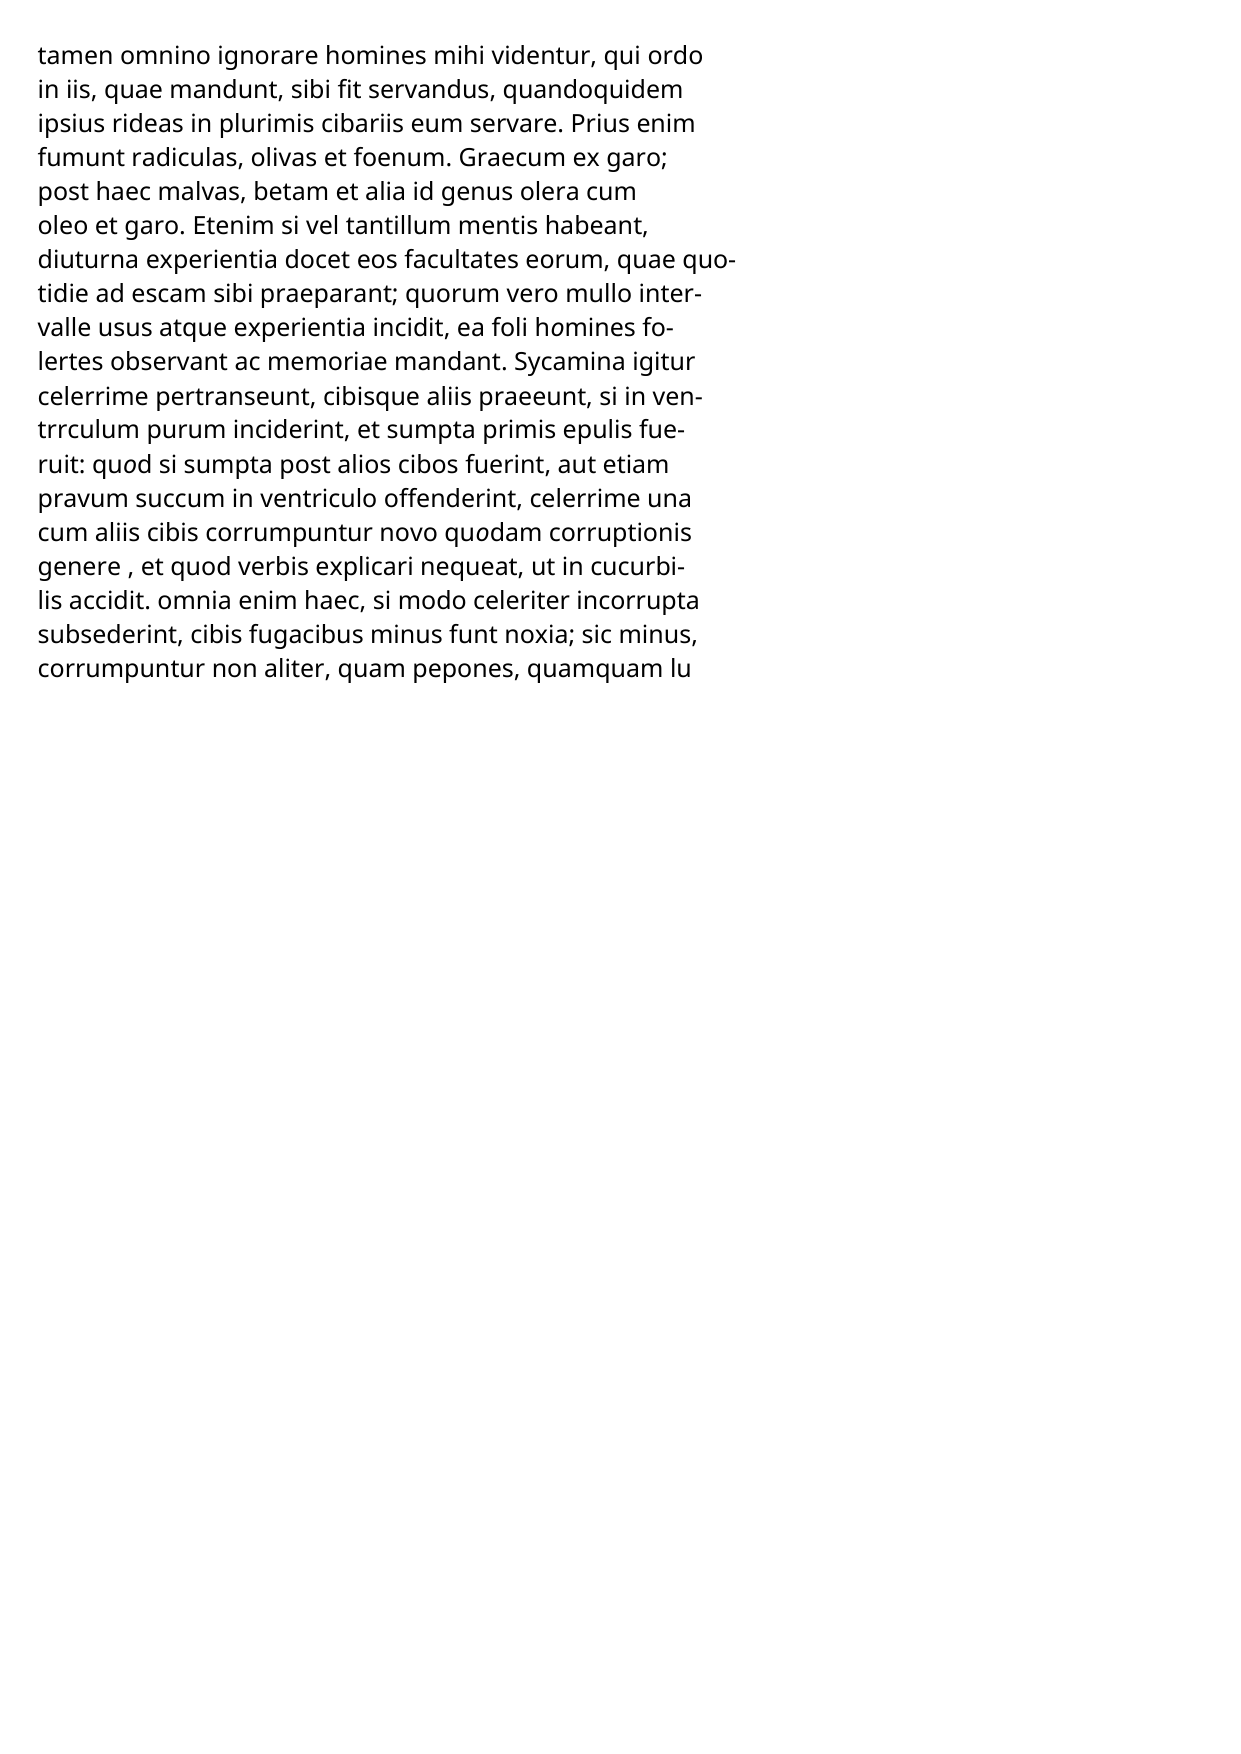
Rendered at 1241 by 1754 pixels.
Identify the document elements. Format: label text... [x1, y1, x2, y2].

text tamen omnino ignorare homines mihi videntur, qui ordo in iis, quae mandunt, sibi fit servandus, quandoquidem ipsius rideas in plurimis cibariis eum servare. Prius enim fumunt radiculas, olivas et foenum. Graecum ex garo; post haec malvas, betam et alia id genus olera cum oleo et garo. Etenim si vel tantillum mentis habeant, diuturna experientia docet eos facultates eorum, quae quo- tidie ad escam sibi praeparant; quorum vero mullo inter- valle usus atque experientia incidit, ea foli homines fo- lertes observant ac memoriae mandant. Sycamina igitur celerrime pertranseunt, cibisque aliis praeeunt, si in ven- trrculum purum inciderint, et sumpta primis epulis fue- ruit: quod si sumpta post alios cibos fuerint, aut etiam pravum succum in ventriculo offenderint, celerrime una cum aliis cibis corrumpuntur novo quodam corruptionis genere , et quod verbis explicari nequeat, ut in cucurbi- lis accidit. omnia enim haec, si modo celeriter incorrupta subsederint, cibis fugacibus minus funt noxia; sic minus, corrumpuntur non aliter, quam pepones, quamquam lu [37, 37, 1203, 685]
